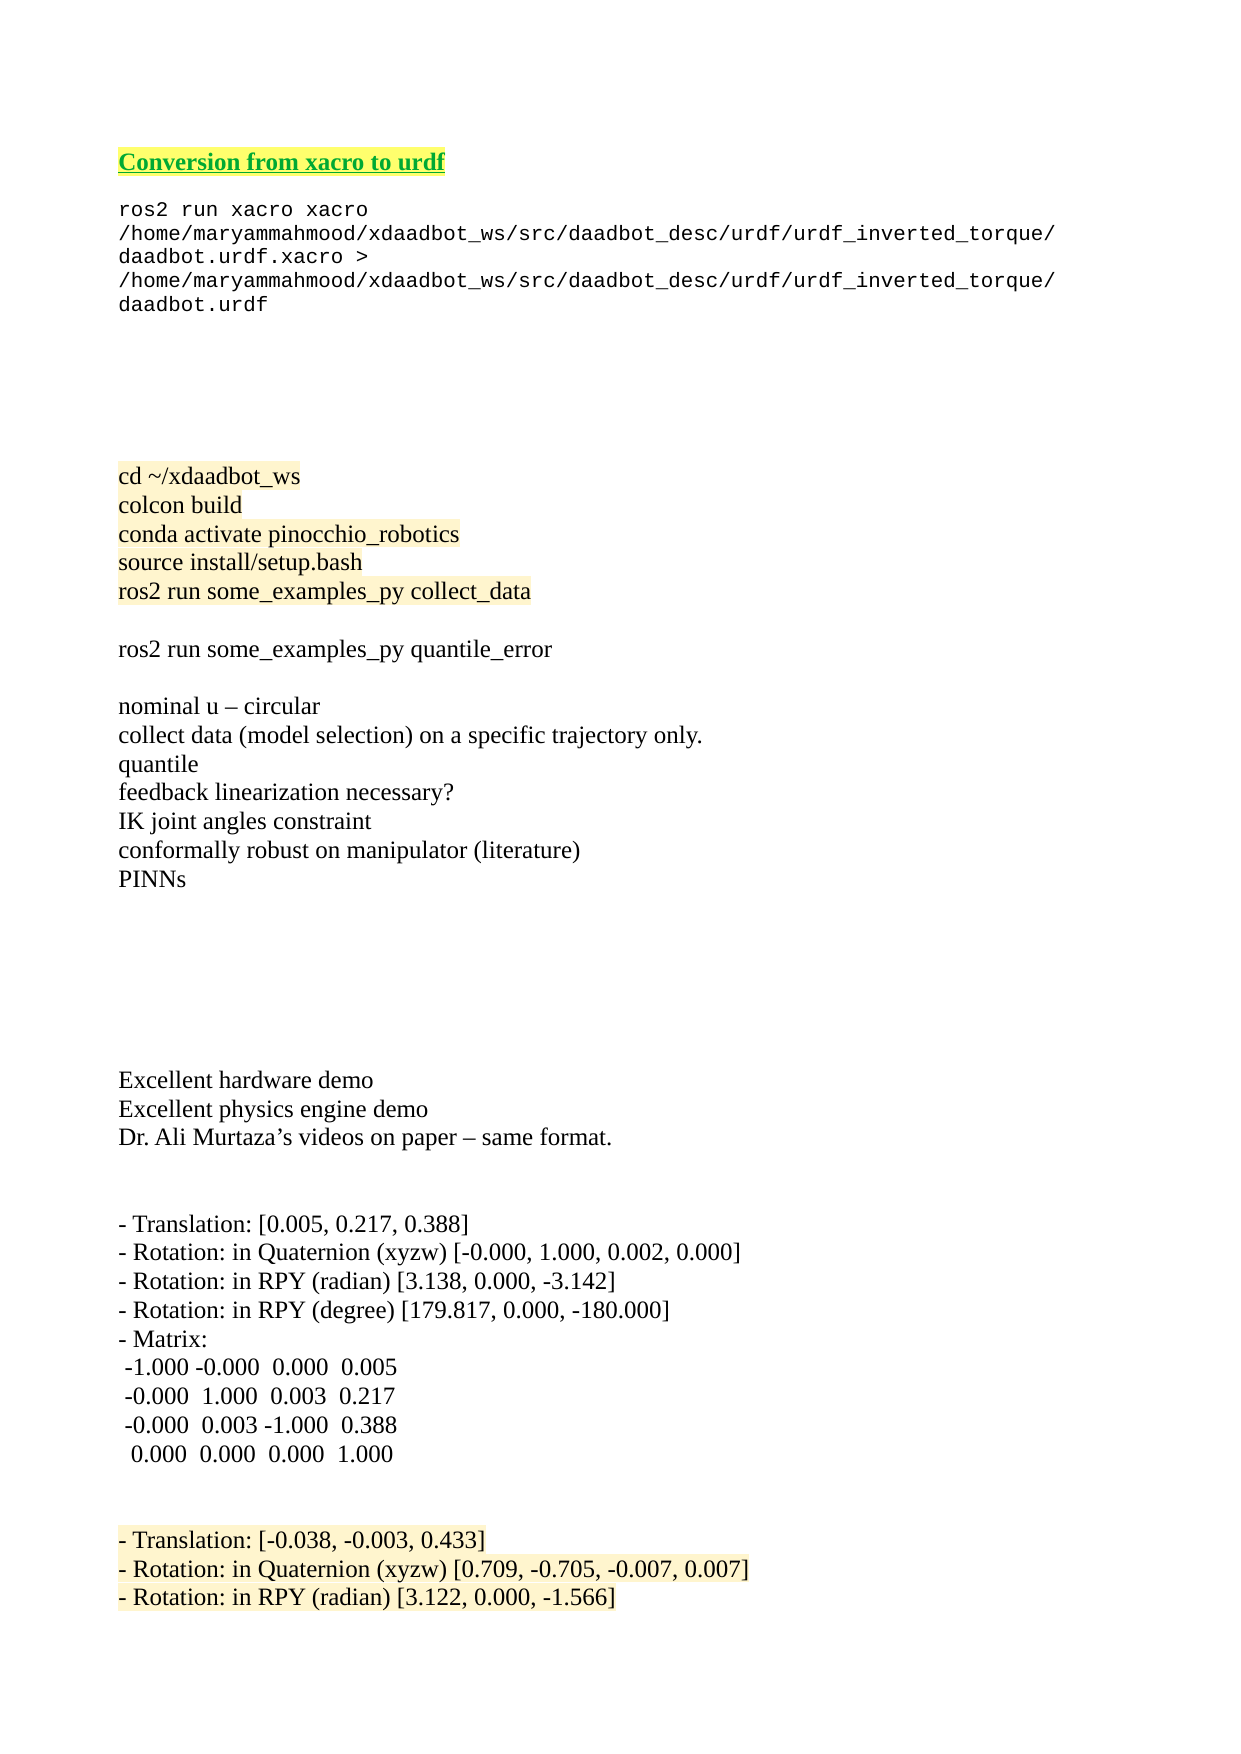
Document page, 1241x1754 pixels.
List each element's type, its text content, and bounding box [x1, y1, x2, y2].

text - Rotation: in RPY (degree) [179.817, 0.000, -180.000] [118, 1295, 1122, 1324]
text Excellent physics engine demo [118, 1094, 1122, 1122]
text - Rotation: in Quaternion (xyzw) [-0.000, 1.000, 0.002, 0.000] [118, 1237, 1122, 1266]
text conformally robust on manipulator (literature) [118, 835, 1122, 864]
text conda activate pinocchio_robotics [118, 519, 1122, 547]
text feedback linearization necessary? [118, 777, 1122, 806]
text ros2 run xacro xacro /home/maryammahmood/xdaadbot_ws/src/daadbot_desc/urdf/urdf_inverted_torque/daadbot.urdf.xacro > /home/maryammahmood/xdaadbot_ws/src/daadbot_desc/urdf/urdf_inverted_torque/daadbot.urdf [118, 199, 1122, 317]
text - Rotation: in Quaternion (xyzw) [0.709, -0.705, -0.007, 0.007] [118, 1554, 1122, 1582]
text ros2 run some_examples_py quantile_error [118, 634, 1122, 662]
text colcon build [118, 490, 1122, 519]
text source install/setup.bash [118, 547, 1122, 576]
text collect data (model selection) on a specific trajectory only. [118, 720, 1122, 749]
text 0.000 0.000 0.000 1.000 [118, 1439, 1122, 1467]
text Conversion from xacro to urdf [118, 147, 1122, 176]
text Dr. Ali Murtaza’s videos on paper – same format. [118, 1122, 1122, 1151]
text IK joint angles constraint [118, 806, 1122, 835]
text ros2 run some_examples_py collect_data [118, 576, 1122, 605]
text -0.000 0.003 -1.000 0.388 [118, 1410, 1122, 1439]
text - Translation: [0.005, 0.217, 0.388] [118, 1209, 1122, 1237]
text cd ~/xdaadbot_ws [118, 461, 1122, 490]
text nominal u – circular [118, 691, 1122, 720]
text - Matrix: [118, 1324, 1122, 1352]
text Excellent hardware demo [118, 1065, 1122, 1094]
text quantile [118, 749, 1122, 777]
text - Rotation: in RPY (radian) [3.122, 0.000, -1.566] [118, 1582, 1122, 1611]
text - Rotation: in RPY (radian) [3.138, 0.000, -3.142] [118, 1266, 1122, 1295]
text PINNs [118, 864, 1122, 892]
text -1.000 -0.000 0.000 0.005 [118, 1352, 1122, 1381]
text - Translation: [-0.038, -0.003, 0.433] [118, 1525, 1122, 1554]
text -0.000 1.000 0.003 0.217 [118, 1381, 1122, 1410]
